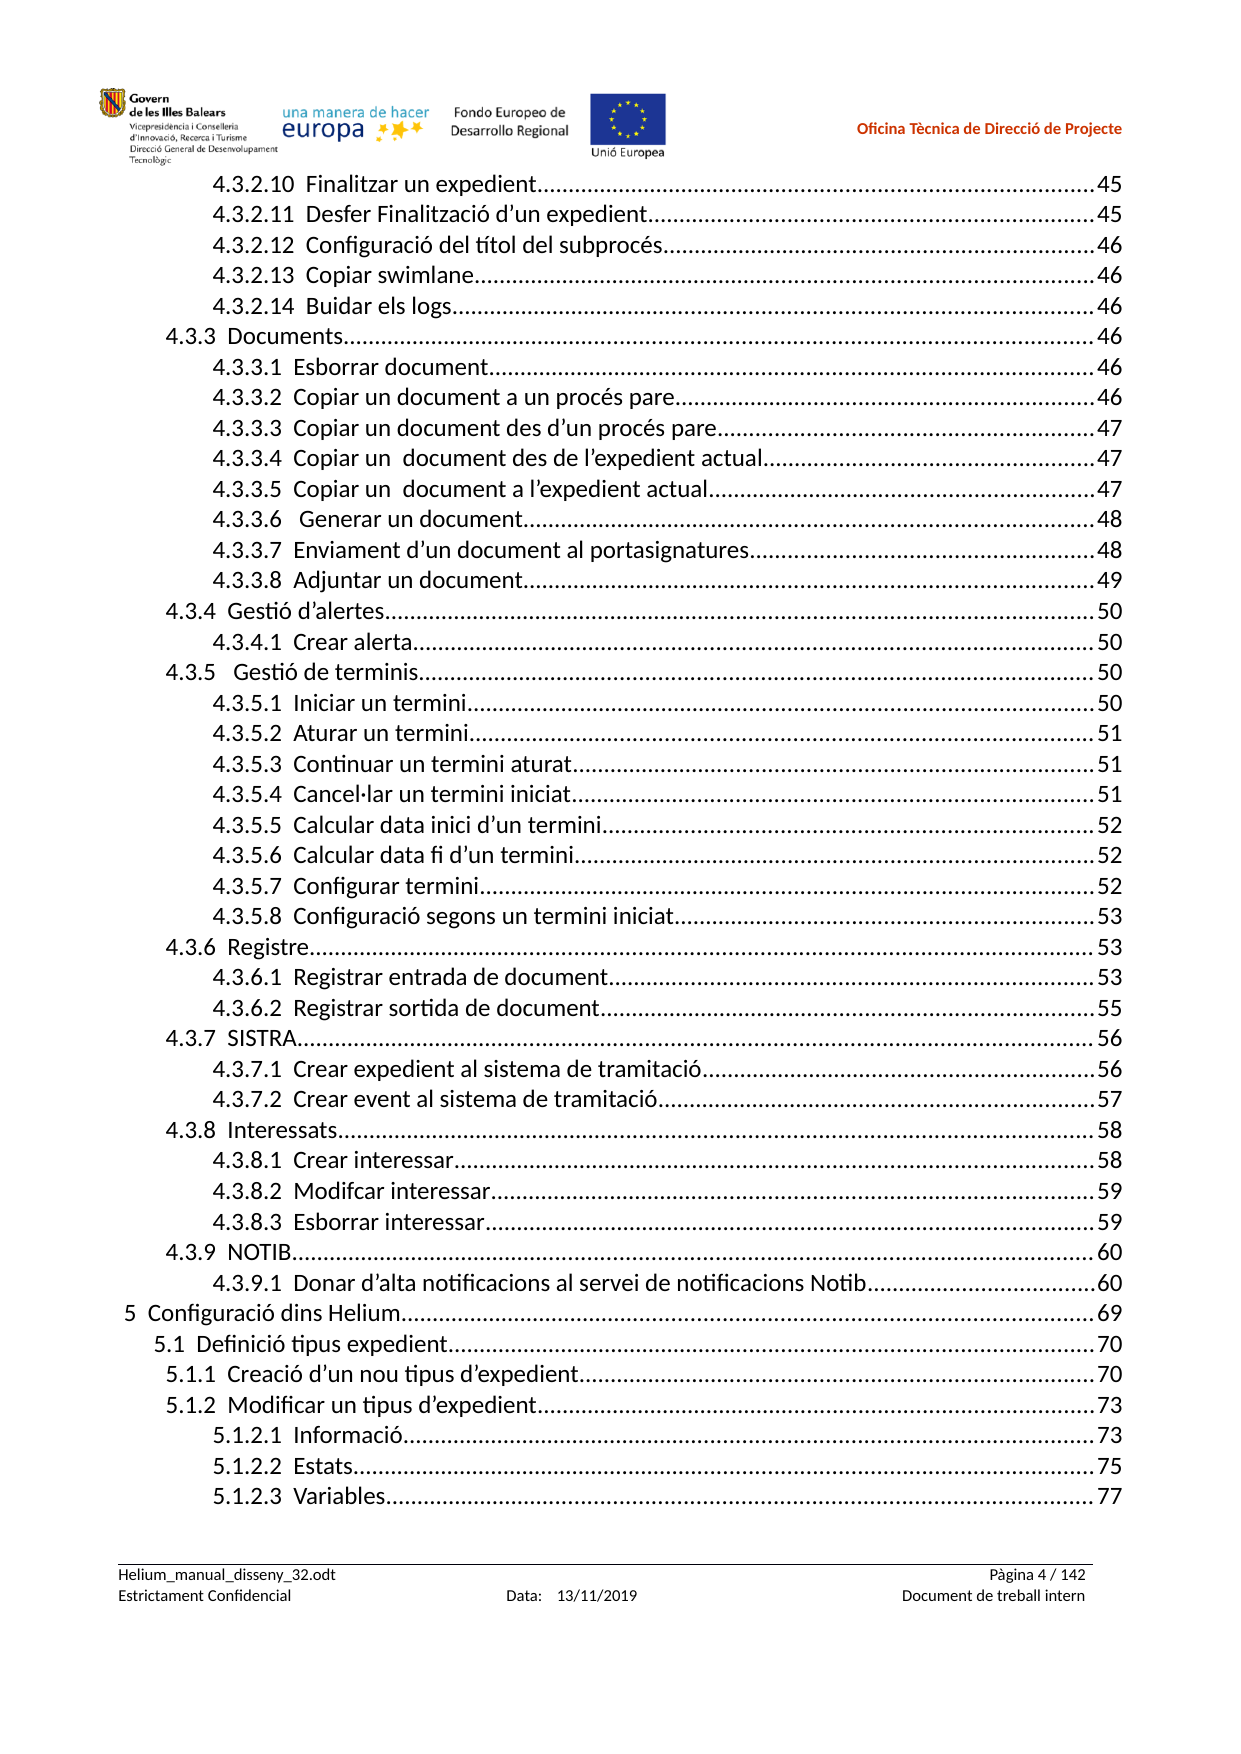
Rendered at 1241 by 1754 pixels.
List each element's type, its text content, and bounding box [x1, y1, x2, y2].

text 4.3.7.1 Crear expedient al sistema de tramitació 56 [207, 1053, 1122, 1083]
text 5.1.2.1 Informació 73 [207, 1419, 1122, 1450]
text 4.3.3.1 Esborrar document 46 [207, 351, 1122, 382]
text 4.3.8.1 Crear interessar 58 [207, 1144, 1122, 1175]
text 4.3.8.2 Modifcar interessar 59 [207, 1175, 1122, 1206]
text 4.3.3.2 Copiar un document a un procés pare 46 [207, 382, 1122, 412]
text 4.3.5.5 Calcular data inici d’un termini 52 [207, 809, 1122, 839]
text 4.3.5.7 Configurar termini 52 [207, 870, 1122, 900]
text 4.3.5.1 Iniciar un termini 50 [207, 687, 1122, 717]
text 4.3.5.6 Calcular data fi d’un termini 52 [207, 839, 1122, 870]
text 4.3.4 Gestió d’alertes 50 [160, 595, 1122, 626]
text 4.3.6.1 Registrar entrada de document 53 [207, 961, 1122, 992]
text 4.3.6 Registre 53 [160, 931, 1122, 961]
text 4.3.5.8 Configuració segons un termini iniciat 53 [207, 900, 1122, 931]
text 5.1 Definició tipus expedient 70 [148, 1328, 1122, 1358]
text 4.3.5.2 Aturar un termini 51 [207, 717, 1122, 748]
text 4.3.2.14 Buidar els logs 46 [207, 290, 1122, 321]
text 4.3.4.1 Crear alerta 50 [207, 626, 1122, 656]
text 4.3.2.10 Finalitzar un expedient 45 [207, 168, 1122, 198]
text 4.3.2.11 Desfer Finalització d’un expedient 45 [207, 198, 1122, 229]
text 4.3.5.3 Continuar un termini aturat 51 [207, 748, 1122, 778]
text 5.1.2.3 Variables 77 [207, 1480, 1122, 1511]
text 4.3.3.6 Generar un document 48 [207, 504, 1122, 534]
text 4.3.9.1 Donar d’alta notificacions al servei de notificacions Notib 60 [207, 1267, 1122, 1297]
text 5.1.2.2 Estats 75 [207, 1450, 1122, 1480]
text 4.3.3.5 Copiar un document a l’expedient actual 47 [207, 473, 1122, 504]
text 5 Configuració dins Helium 69 [118, 1297, 1122, 1328]
text 4.3.8.3 Esborrar interessar 59 [207, 1206, 1122, 1236]
text 4.3.9 NOTIB 60 [160, 1236, 1122, 1267]
text 4.3.2.12 Configuració del títol del subprocés 46 [207, 229, 1122, 259]
text 4.3.5 Gestió de terminis 50 [160, 656, 1122, 687]
text 4.3.7.2 Crear event al sistema de tramitació 57 [207, 1083, 1122, 1114]
picture [99, 87, 668, 166]
text 4.3.8 Interessats 58 [160, 1114, 1122, 1144]
text 4.3.2.13 Copiar swimlane 46 [207, 259, 1122, 290]
text 5.1.2 Modificar un tipus d’expedient 73 [160, 1389, 1122, 1419]
text 4.3.3 Documents 46 [160, 321, 1122, 351]
text 4.3.7 SISTRA 56 [160, 1022, 1122, 1053]
text 4.3.5.4 Cancel·lar un termini iniciat 51 [207, 778, 1122, 809]
text 4.3.3.4 Copiar un document des de l’expedient actual 47 [207, 443, 1122, 473]
text 4.3.3.7 Enviament d’un document al portasignatures 48 [207, 534, 1122, 565]
text 5.1.1 Creació d’un nou tipus d’expedient 70 [160, 1358, 1122, 1389]
text 4.3.3.3 Copiar un document des d’un procés pare 47 [207, 412, 1122, 443]
text 4.3.6.2 Registrar sortida de document 55 [207, 992, 1122, 1022]
text 4.3.3.8 Adjuntar un document 49 [207, 565, 1122, 595]
